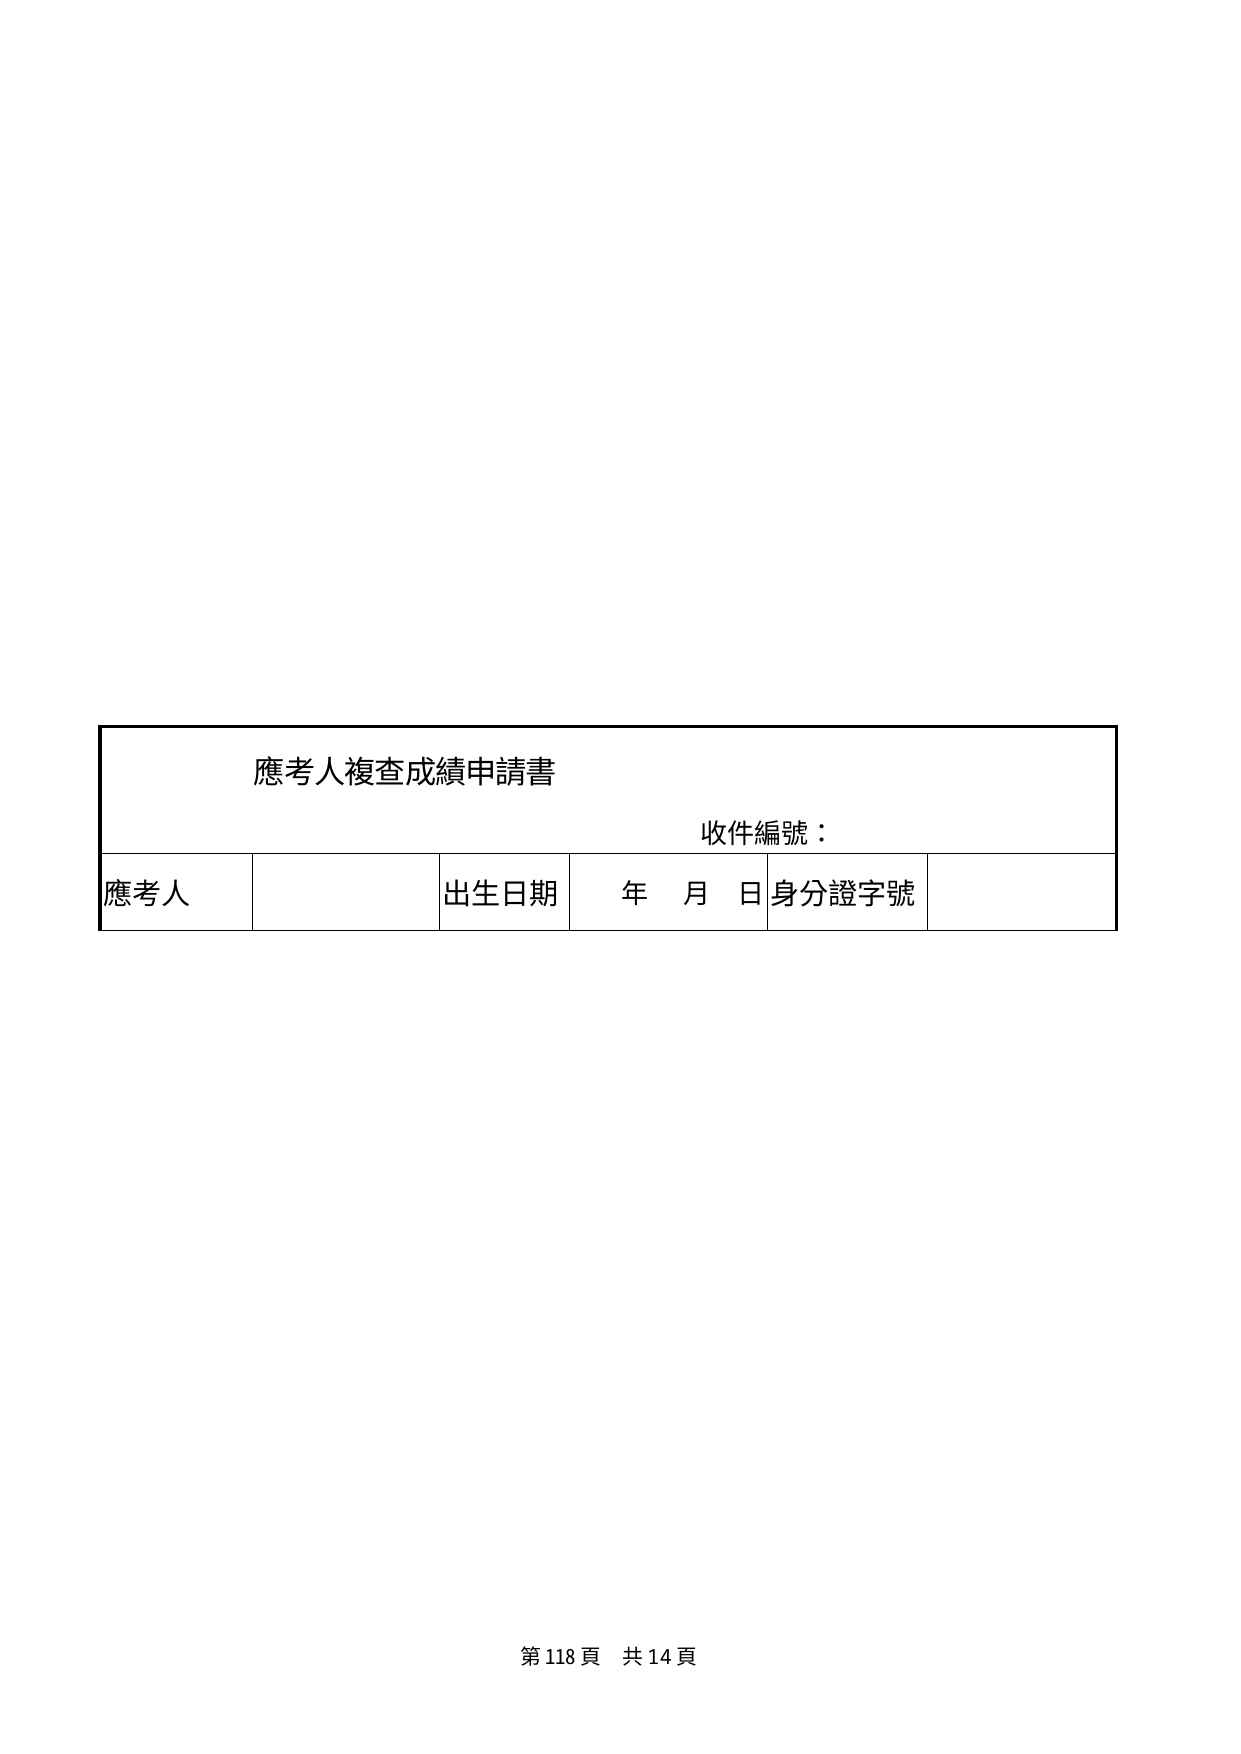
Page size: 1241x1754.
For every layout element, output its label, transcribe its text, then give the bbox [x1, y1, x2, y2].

table_header 應考人複查成績申請書 收件編號： [102, 728, 1115, 853]
table_cell 身分證字號 [768, 854, 927, 930]
table_cell [253, 854, 439, 930]
table_cell 應考人 [102, 854, 252, 930]
table_cell [928, 854, 1115, 930]
table_cell 出生日期 [440, 854, 569, 930]
table_cell 年 月 日 [570, 854, 767, 930]
